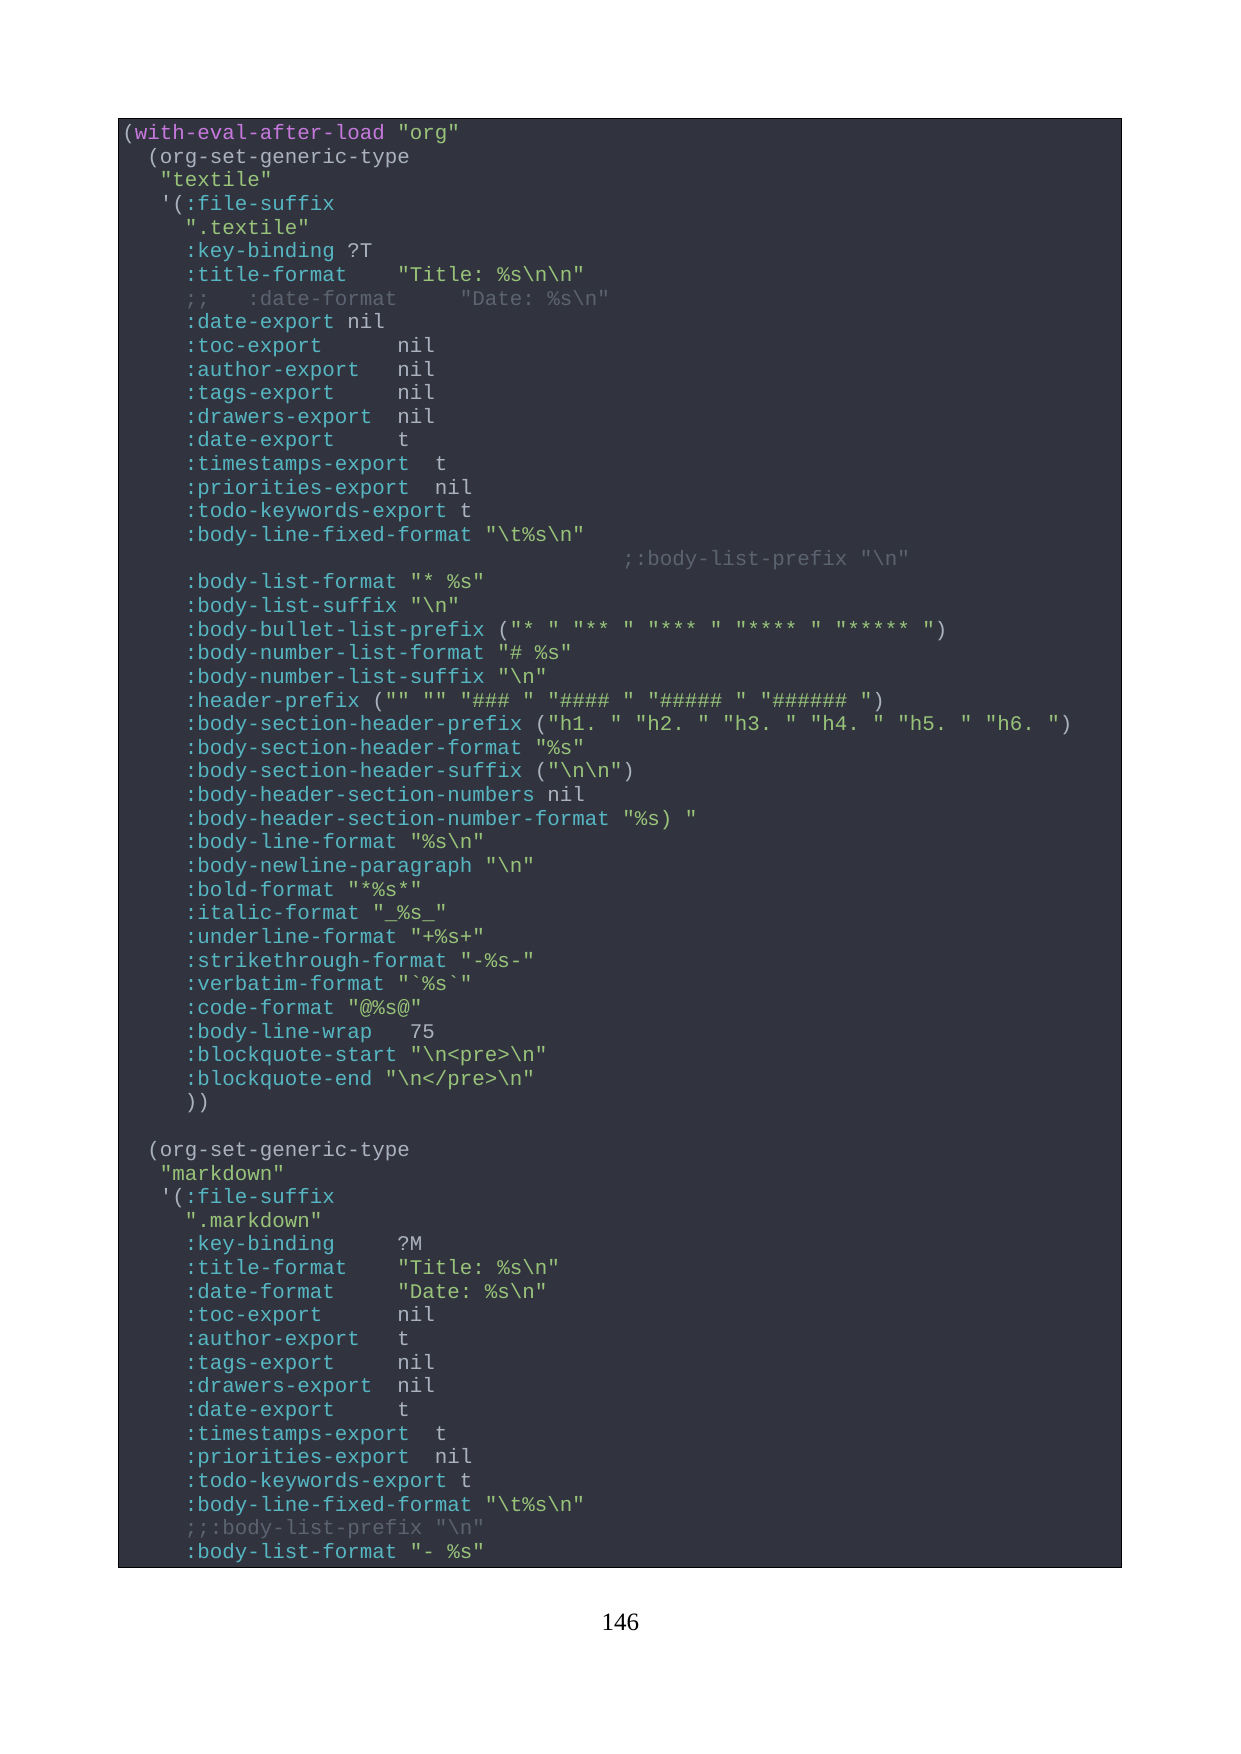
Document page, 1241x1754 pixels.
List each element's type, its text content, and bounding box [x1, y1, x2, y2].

text :toc-export nil [119, 331, 1121, 354]
text :date-export t [119, 426, 1121, 449]
text :body-line-fixed-format "\t%s\n" [119, 520, 1121, 544]
text ;; :date-format "Date: %s\n" [119, 284, 1121, 307]
text ;;:body-list-prefix "\n" [119, 1513, 1121, 1537]
text :header-prefix ("" "" "### " "#### " "##### " "###### ") [119, 686, 1121, 709]
text "textile" [119, 165, 1121, 189]
text :toc-export nil [119, 1300, 1121, 1324]
text :drawers-export nil [119, 1371, 1121, 1395]
text :body-section-header-suffix ("\n\n") [119, 757, 1121, 780]
text :body-list-format "* %s" [119, 567, 1121, 591]
text :tags-export nil [119, 1348, 1121, 1371]
text '(:file-suffix [119, 189, 1121, 213]
text :todo-keywords-export t [119, 1466, 1121, 1489]
text ".textile" [119, 213, 1121, 236]
text :body-list-format "- %s" [119, 1537, 1121, 1567]
text :title-format "Title: %s\n\n" [119, 260, 1121, 284]
text :bold-format "*%s*" [119, 875, 1121, 898]
text ;:body-list-prefix "\n" [119, 544, 1121, 567]
text :strikethrough-format "-%s-" [119, 946, 1121, 969]
text :blockquote-start "\n<pre>\n" [119, 1040, 1121, 1064]
text :underline-format "+%s+" [119, 922, 1121, 946]
text :priorities-export nil [119, 1442, 1121, 1466]
text :body-line-wrap 75 [119, 1017, 1121, 1040]
text )) [119, 1088, 1121, 1111]
text :title-format "Title: %s\n" [119, 1253, 1121, 1277]
text :body-newline-paragraph "\n" [119, 851, 1121, 875]
text ".markdown" [119, 1206, 1121, 1229]
text :priorities-export nil [119, 473, 1121, 496]
text :body-header-section-number-format "%s) " [119, 804, 1121, 827]
text :body-header-section-numbers nil [119, 780, 1121, 804]
text "markdown" [119, 1158, 1121, 1182]
text :body-list-suffix "\n" [119, 591, 1121, 615]
text :verbatim-format "`%s`" [119, 969, 1121, 993]
text :drawers-export nil [119, 402, 1121, 426]
text :date-export t [119, 1395, 1121, 1419]
text :todo-keywords-export t [119, 496, 1121, 520]
text :timestamps-export t [119, 1419, 1121, 1442]
text '(:file-suffix [119, 1182, 1121, 1206]
text :author-export t [119, 1324, 1121, 1348]
text (org-set-generic-type [119, 142, 1121, 165]
text :timestamps-export t [119, 449, 1121, 473]
text :tags-export nil [119, 378, 1121, 402]
text :body-line-format "%s\n" [119, 827, 1121, 851]
text :blockquote-end "\n</pre>\n" [119, 1064, 1121, 1088]
text :date-export nil [119, 307, 1121, 331]
text :key-binding ?M [119, 1229, 1121, 1253]
text :body-section-header-prefix ("h1. " "h2. " "h3. " "h4. " "h5. " "h6. ") [119, 709, 1121, 733]
text :body-section-header-format "%s" [119, 733, 1121, 757]
text :body-line-fixed-format "\t%s\n" [119, 1489, 1121, 1513]
text :author-export nil [119, 354, 1121, 378]
text :body-bullet-list-prefix ("* " "** " "*** " "**** " "***** ") [119, 615, 1121, 638]
text :body-number-list-suffix "\n" [119, 662, 1121, 686]
text :date-format "Date: %s\n" [119, 1277, 1121, 1300]
text :key-binding ?T [119, 236, 1121, 260]
text :italic-format "_%s_" [119, 898, 1121, 922]
text (with-eval-after-load "org" [119, 119, 1121, 142]
text :body-number-list-format "# %s" [119, 638, 1121, 662]
text :code-format "@%s@" [119, 993, 1121, 1017]
text (org-set-generic-type [119, 1135, 1121, 1158]
